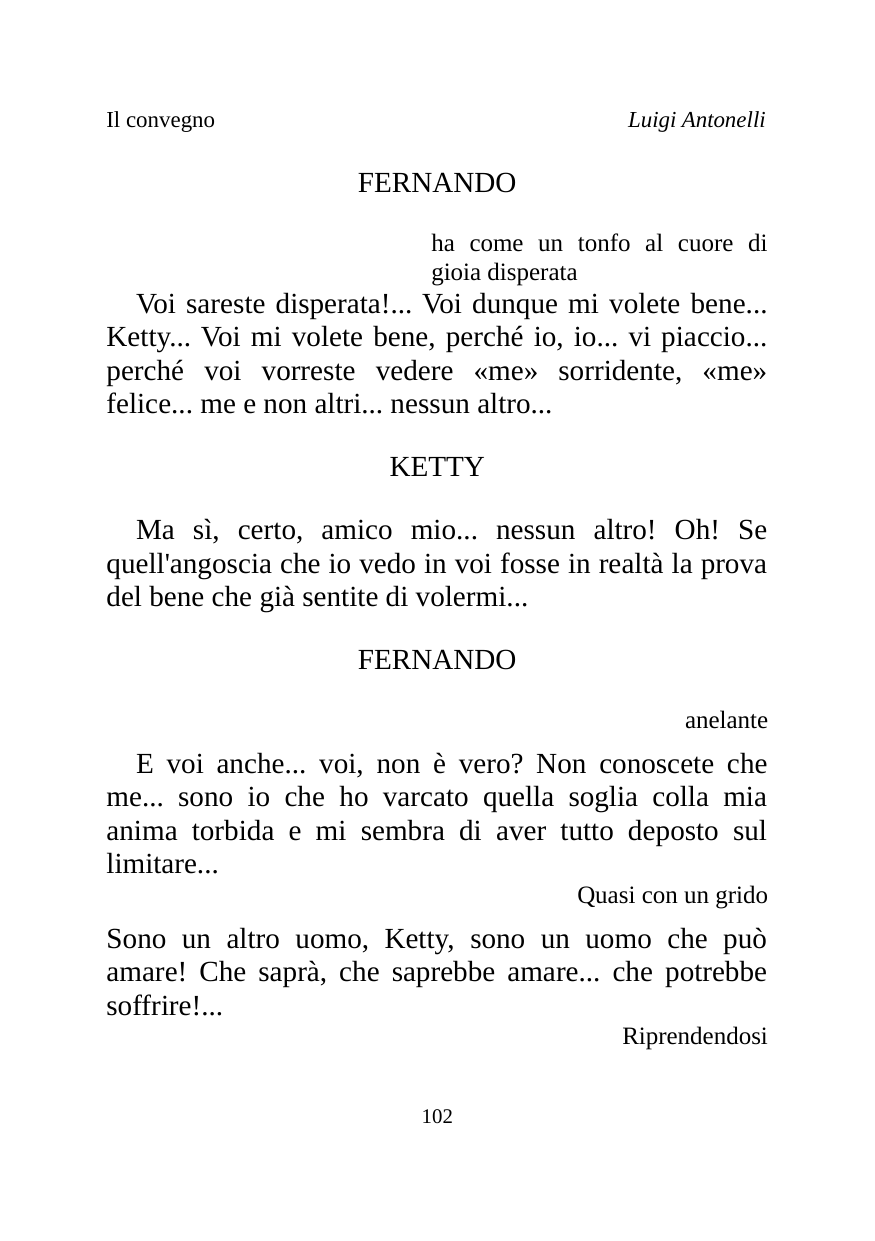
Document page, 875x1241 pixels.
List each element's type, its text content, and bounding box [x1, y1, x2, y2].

text FERNANDO [106, 642, 768, 676]
text KETTY [106, 449, 768, 483]
text Voi sareste disperata!... Voi dunque mi volete bene... Ketty... Voi mi volete bene, perché io, io... vi piaccio... perché voi vorreste vedere «me» sorridente, «me» felice... me e non altri... nessun altro... [106, 286, 768, 420]
text FERNANDO [106, 165, 768, 199]
text ha come un tonfo al cuore di gioia disperata [431, 228, 768, 286]
text Ma sì, certo, amico mio... nessun altro! Oh! Se quell'angoscia che io vedo in voi fosse in realtà la prova del bene che già sentite di volermi... [106, 512, 768, 613]
text E voi anche... voi, non è vero? Non conoscete che me... sono io che ho varcato quella soglia colla mia anima torbida e mi sembra di aver tutto deposto sul limitare... [106, 746, 768, 880]
text anelante [431, 706, 768, 734]
text Quasi con un grido [431, 880, 768, 909]
text Sono un altro uomo, Ketty, sono un uomo che può amare! Che saprà, che saprebbe amare... che potrebbe soffrire!... [106, 921, 768, 1021]
text Riprendendosi [431, 1021, 768, 1050]
